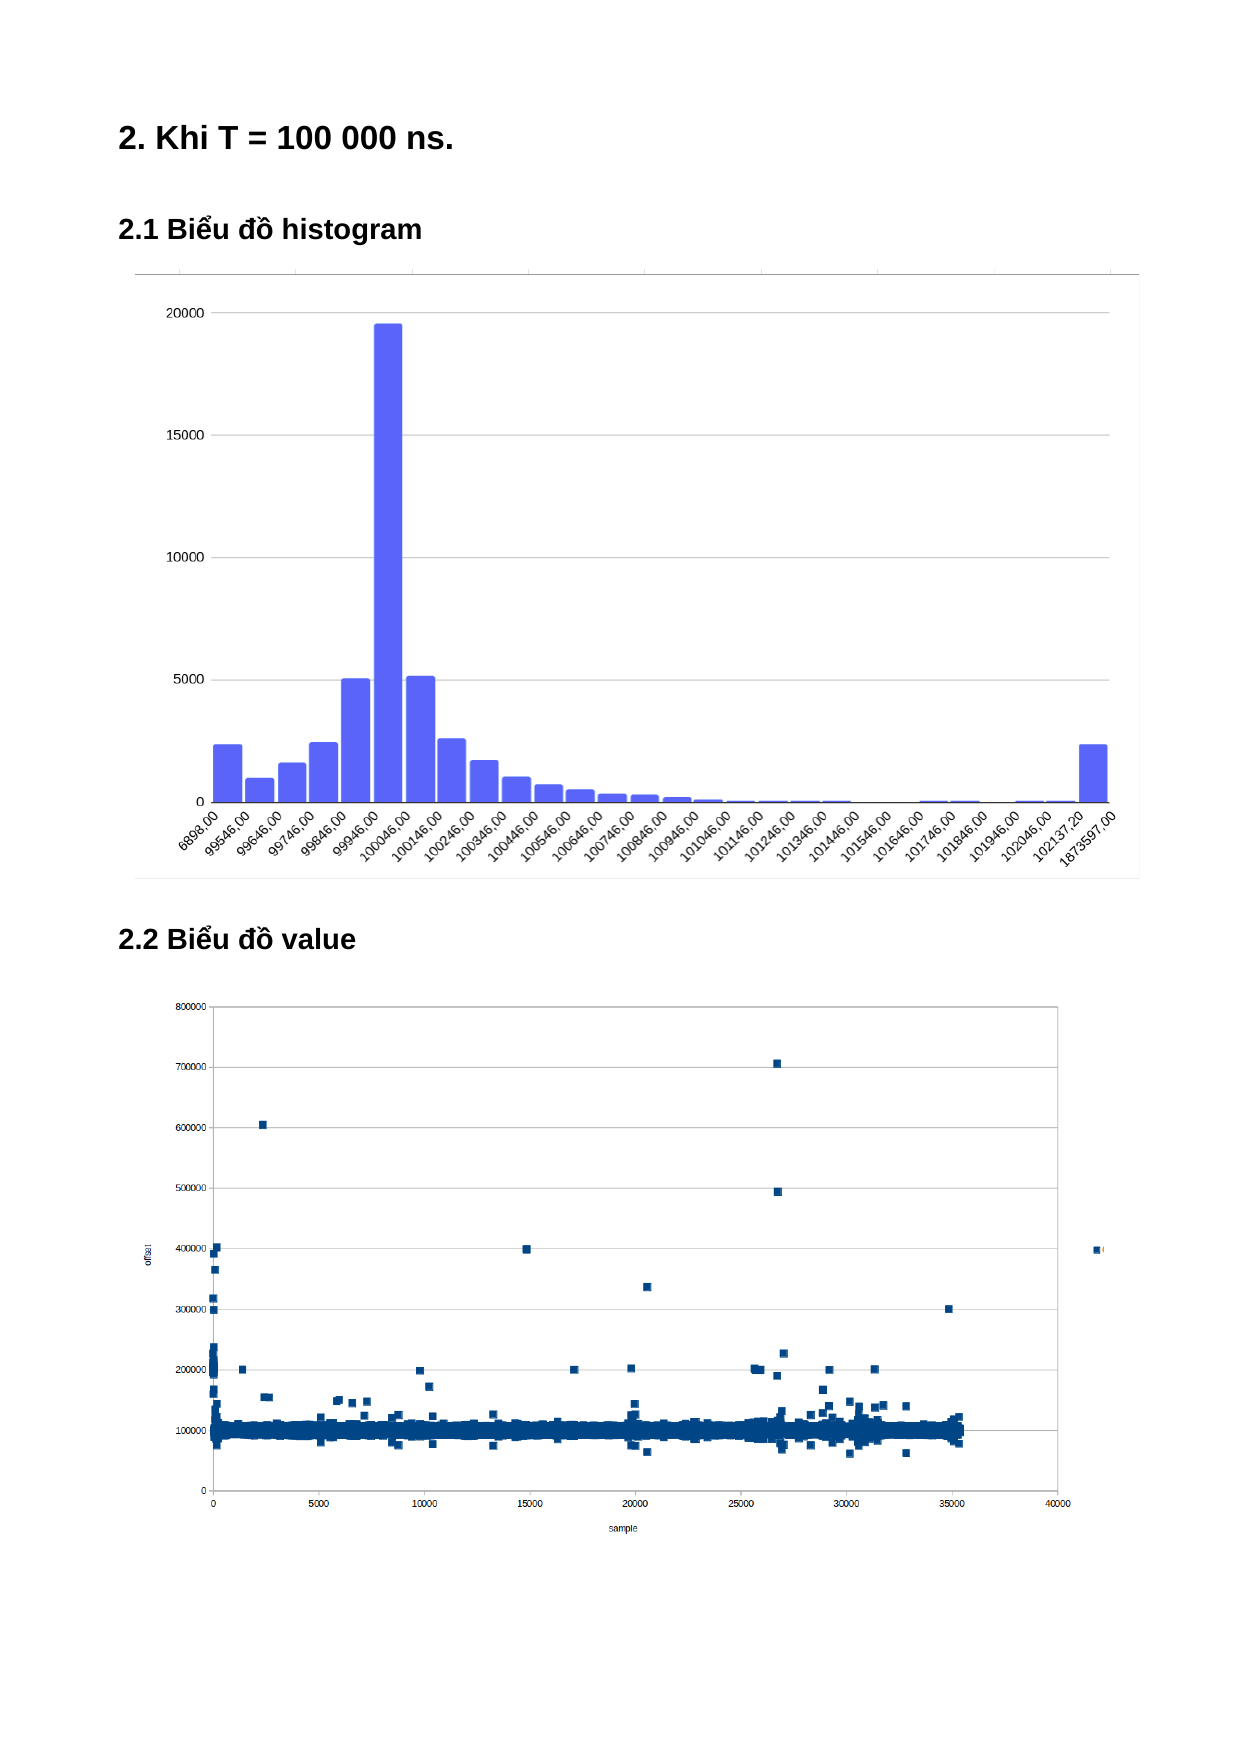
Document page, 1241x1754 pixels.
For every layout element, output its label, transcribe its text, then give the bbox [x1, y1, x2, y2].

subtitle 2. Khi T = 100 000 ns. [118, 118, 1122, 157]
picture [135, 269, 1140, 879]
subtitle 2.1 Biểu đồ histogram [118, 212, 1122, 246]
picture [136, 996, 1104, 1541]
subtitle 2.2 Biểu đồ value [118, 922, 1122, 955]
